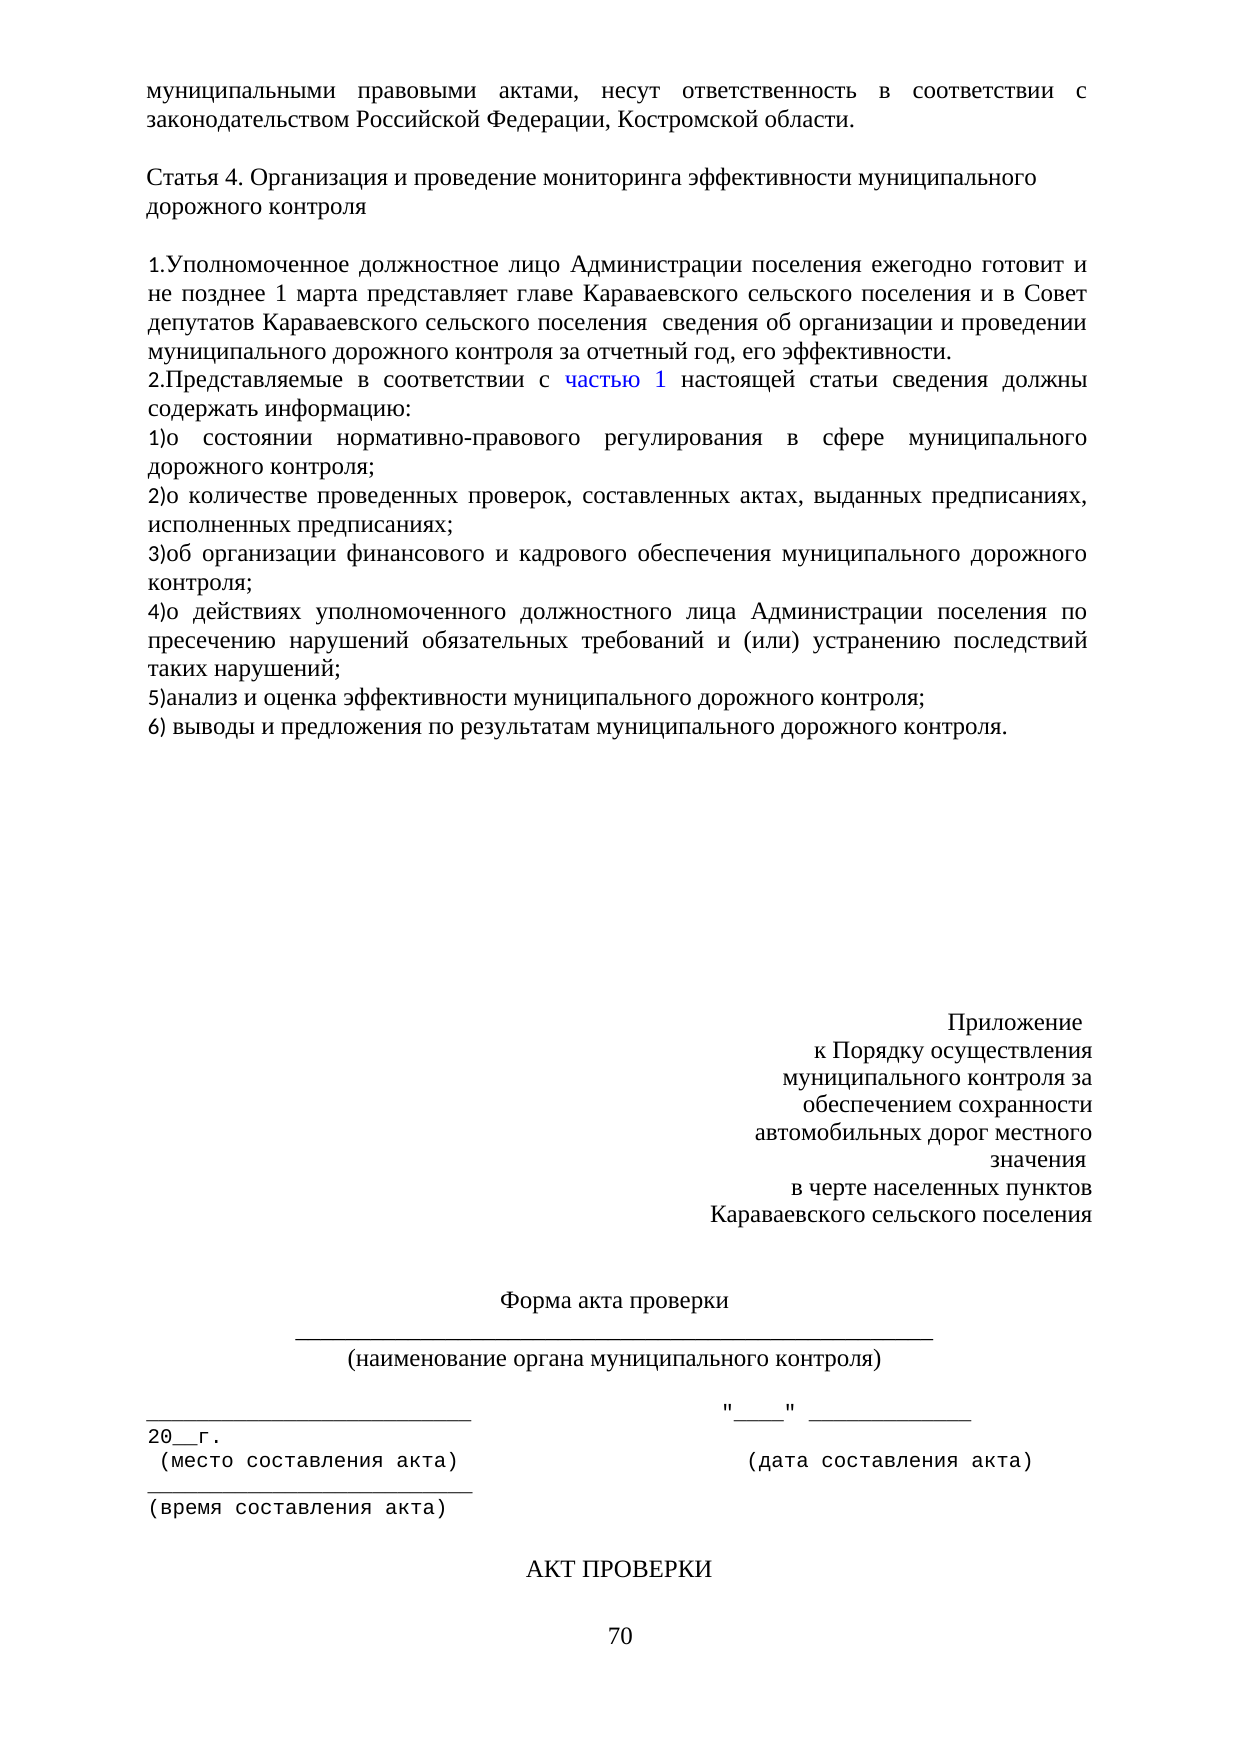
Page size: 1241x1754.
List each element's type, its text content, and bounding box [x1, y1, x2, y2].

text к Порядку осуществления муниципального контроля за обеспечением сохранности автомобильных дорог местного значения [679, 1036, 1092, 1173]
text (место составления акта) (дата составления акта) __________________________ (время составления акта) [146, 1450, 1039, 1521]
text Форма акта проверки [148, 1285, 1087, 1314]
list анализ и оценка эффективности муниципального дорожного контроля; [148, 682, 1088, 711]
list Представляемые в соответствии с частью 1 настоящей статьи сведения должны содержать информацию: [148, 364, 1088, 422]
list Уполномоченное должностное лицо Администрации поселения ежегодно готовит и не позднее 1 марта представляет главе Караваевского сельского поселения и в Совет депутатов Караваевского сельского поселения сведения об организации и проведении муниципального дорожного контроля за отчетный год, его эффективности. [148, 249, 1088, 364]
list о количестве проведенных проверок, составленных актах, выданных предписаниях, исполненных предписаниях; [148, 480, 1088, 538]
text муниципальными правовыми актами, несут ответственность в соответствии с законодательством Российской Федерации, Костромской области. [146, 75, 1088, 132]
list выводы и предложения по результатам муниципального дорожного контроля. [148, 711, 1088, 740]
list о состоянии нормативно-правового регулирования в сфере муниципального дорожного контроля; [148, 422, 1088, 480]
list об организации финансового и кадрового обеспечения муниципального дорожного контроля; [148, 538, 1088, 596]
text (наименование органа муниципального контроля) [148, 1343, 1087, 1372]
text АКТ ПРОВЕРКИ [449, 1554, 786, 1583]
text в черте населенных пунктов Караваевского сельского поселения [679, 1173, 1092, 1228]
text ___________________________________________________ [148, 1314, 1087, 1343]
list о действиях уполномоченного должностного лица Администрации поселения по пресечению нарушений обязательных требований и (или) устранению последствий таких нарушений; [148, 596, 1088, 682]
text __________________________ "____" _____________ 20__г. [146, 1402, 1039, 1450]
text Статья 4. Организация и проведение мониторинга эффективности муниципального дорожного контроля [146, 162, 1088, 219]
text Приложение [148, 1007, 1089, 1035]
